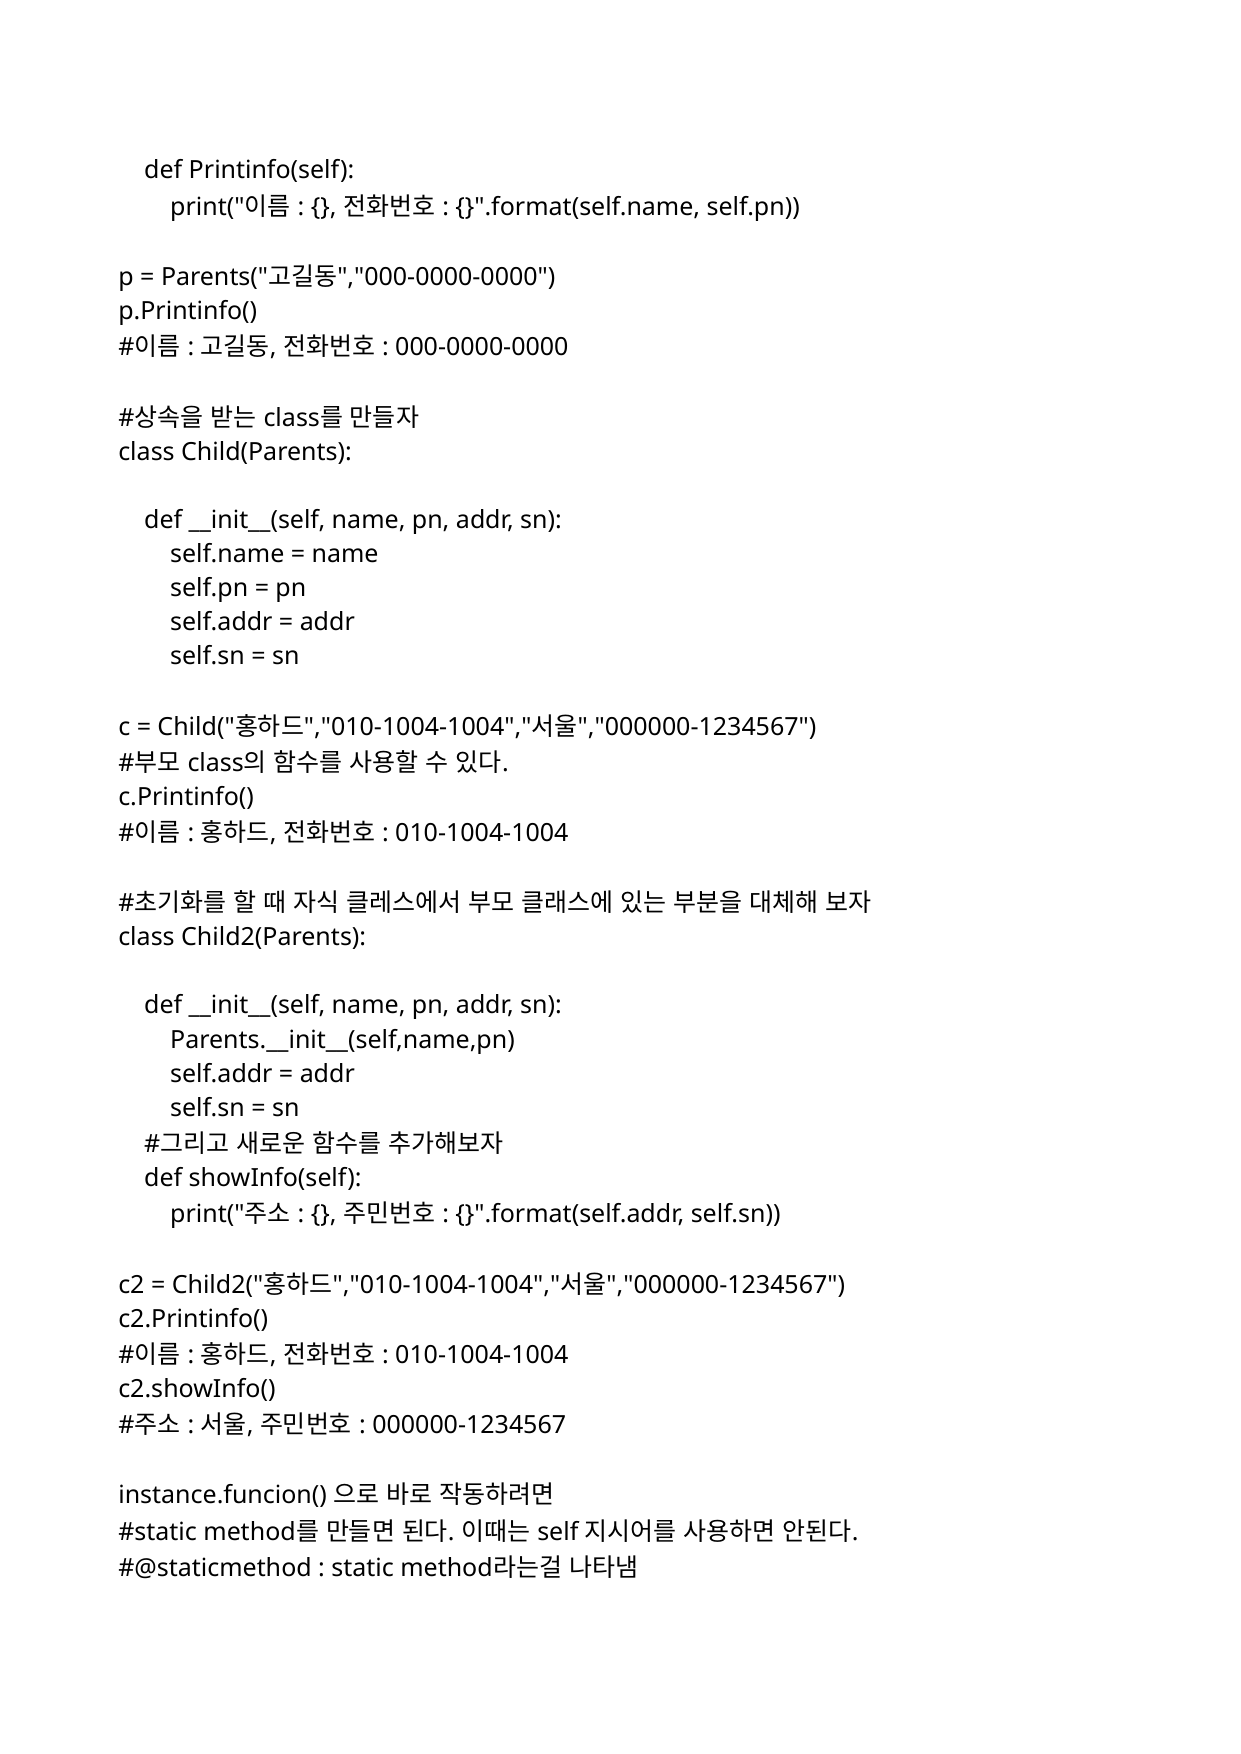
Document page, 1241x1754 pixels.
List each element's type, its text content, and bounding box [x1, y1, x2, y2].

text self.addr = addr [118, 1055, 1122, 1089]
text #초기화를 할 때 자식 클레스에서 부모 클래스에 있는 부분을 대체해 보자 [118, 883, 1122, 919]
text print("이름 : {}, 전화번호 : {}".format(self.name, self.pn)) [118, 186, 1122, 222]
text #@staticmethod : static method라는걸 나타냄 [118, 1547, 1122, 1584]
text c2.showInfo() [118, 1371, 1122, 1405]
text self.sn = sn [118, 638, 1122, 672]
text #이름 : 홍하드, 전화번호 : 010-1004-1004 [118, 812, 1122, 849]
text c = Child("홍하드","010-1004-1004","서울","000000-1234567") [118, 706, 1122, 742]
text self.pn = pn [118, 570, 1122, 604]
text def __init__(self, name, pn, addr, sn): [118, 987, 1122, 1021]
text def __init__(self, name, pn, addr, sn): [118, 502, 1122, 536]
text #그리고 새로운 함수를 추가해보자 [118, 1123, 1122, 1160]
text #주소 : 서울, 주민번호 : 000000-1234567 [118, 1405, 1122, 1441]
text #부모 class의 함수를 사용할 수 있다. [118, 742, 1122, 778]
text def Printinfo(self): [118, 152, 1122, 186]
text self.name = name [118, 536, 1122, 570]
text #상속을 받는 class를 만들자 [118, 397, 1122, 433]
text c2.Printinfo() [118, 1300, 1122, 1334]
text instance.funcion() 으로 바로 작동하려면 [118, 1475, 1122, 1511]
text def showInfo(self): [118, 1160, 1122, 1194]
text Parents.__init__(self,name,pn) [118, 1021, 1122, 1055]
text class Child2(Parents): [118, 919, 1122, 953]
text class Child(Parents): [118, 433, 1122, 467]
text c2 = Child2("홍하드","010-1004-1004","서울","000000-1234567") [118, 1264, 1122, 1300]
text c.Printinfo() [118, 778, 1122, 812]
text print("주소 : {}, 주민번호 : {}".format(self.addr, self.sn)) [118, 1194, 1122, 1230]
text p.Printinfo() [118, 293, 1122, 327]
text self.addr = addr [118, 604, 1122, 638]
text self.sn = sn [118, 1089, 1122, 1123]
text #이름 : 홍하드, 전화번호 : 010-1004-1004 [118, 1334, 1122, 1371]
text #static method를 만들면 된다. 이때는 self 지시어를 사용하면 안된다. [118, 1511, 1122, 1547]
text #이름 : 고길동, 전화번호 : 000-0000-0000 [118, 327, 1122, 363]
text p = Parents("고길동","000-0000-0000") [118, 257, 1122, 293]
